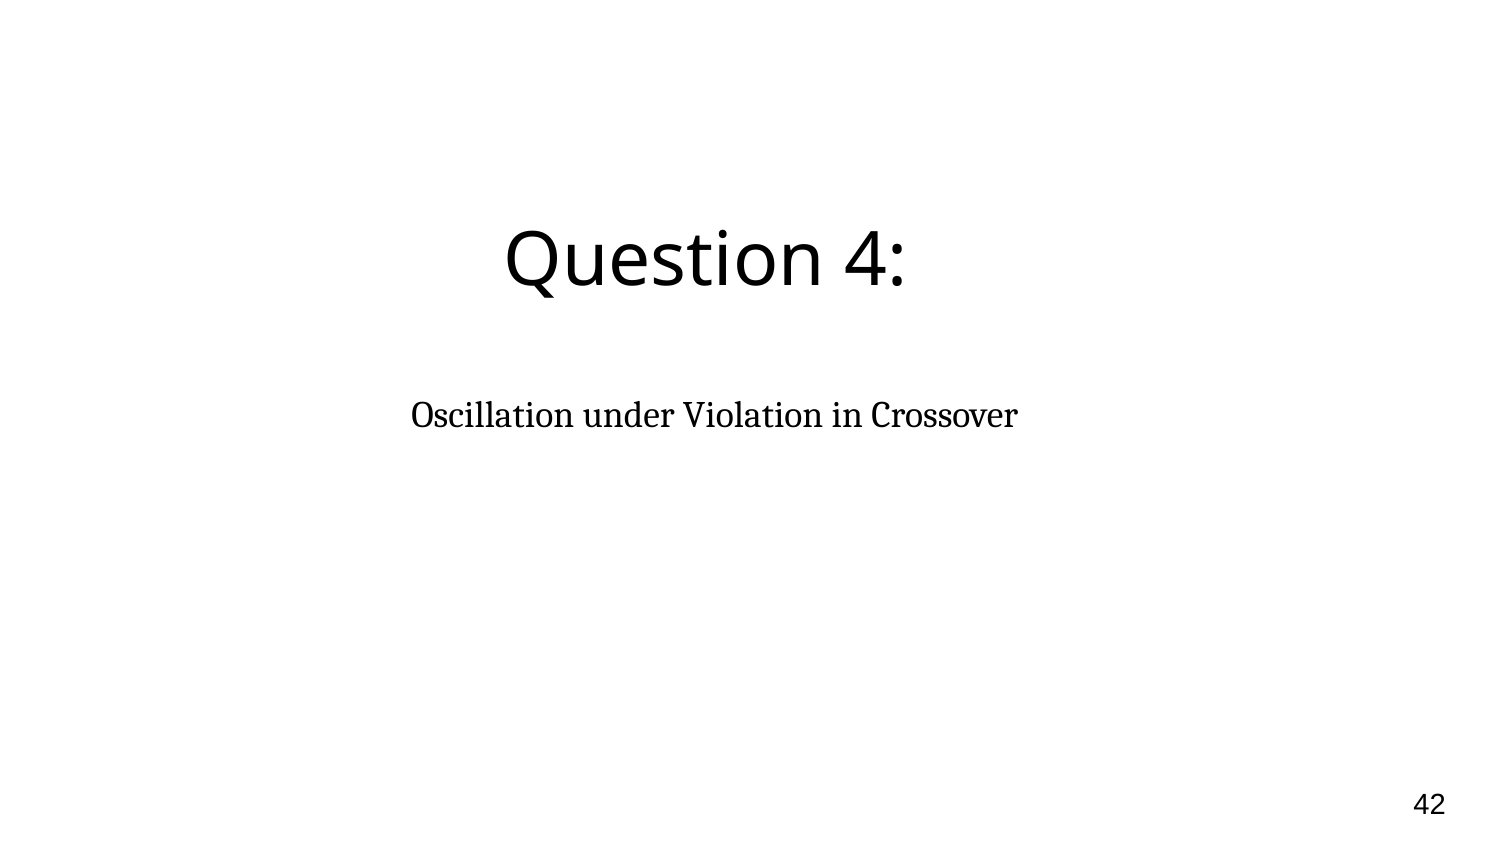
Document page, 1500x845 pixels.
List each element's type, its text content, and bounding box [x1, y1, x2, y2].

subtitle Oscillation under Violation in Crossover [45, 375, 1394, 447]
title Question 4: [31, 161, 1381, 316]
